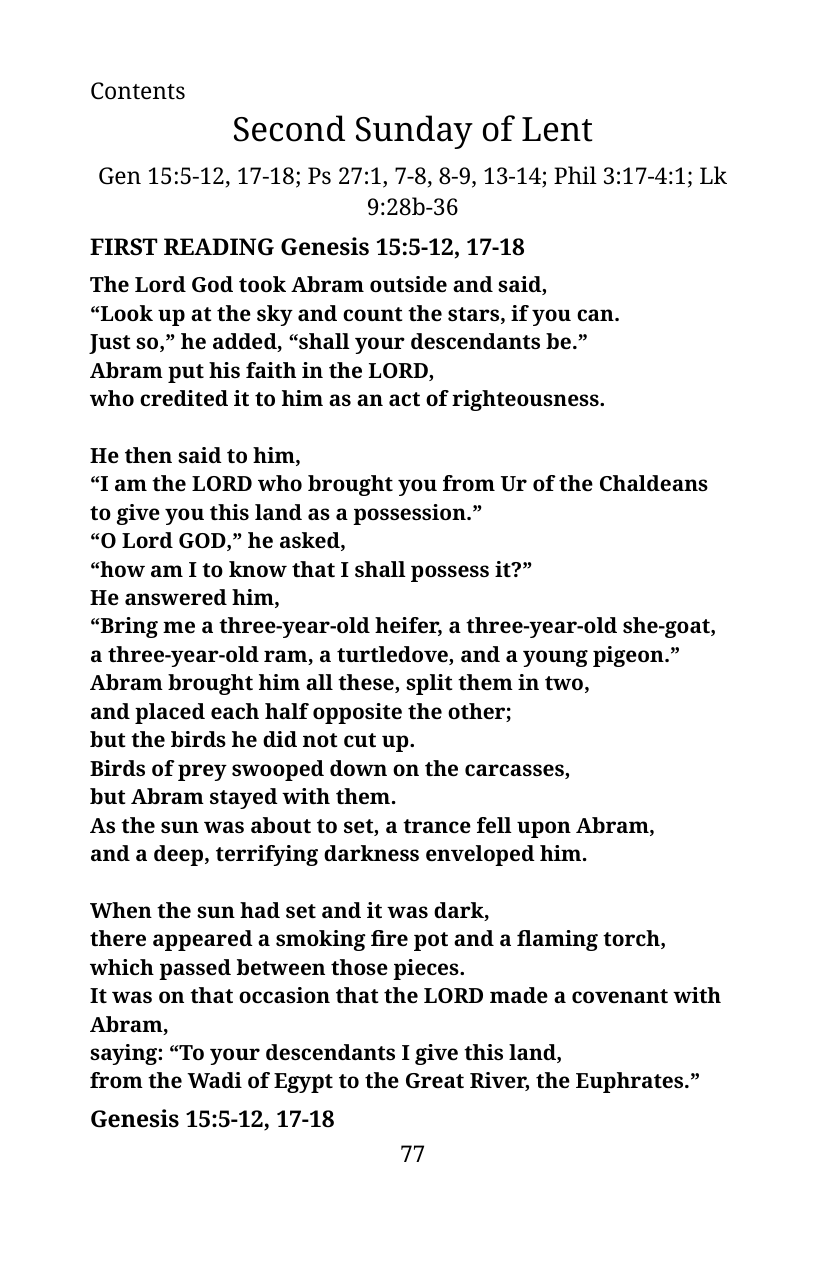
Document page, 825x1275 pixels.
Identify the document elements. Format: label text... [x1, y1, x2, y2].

text The Lord God took Abram outside and said, “Look up at the sky and count the stars, if you can. Just so,” he added, “shall your descendants be.” Abram put his faith in the LORD, who credited it to him as an act of righteousness. He then said to him, “I am the LORD who brought you from Ur of the Chaldeans to give you this land as a possession.” “O Lord GOD,” he asked, “how am I to know that I shall possess it?” He answered him, “Bring me a three-year-old heifer, a three-year-old she-goat, a three-year-old ram, a turtledove, and a young pigeon.” Abram brought him all these, split them in two, and placed each half opposite the other; but the birds he did not cut up. Birds of prey swooped down on the carcasses, but Abram stayed with them. As the sun was about to set, a trance fell upon Abram, and a deep, terrifying darkness enveloped him. When the sun had set and it was dark, there appeared a smoking fire pot and a flaming torch, which passed between those pieces. It was on that occasion that the LORD made a covenant with Abram, saying: “To your descendants I give this land, from the Wadi of Egypt to the Great River, the Euphrates.” [90, 270, 735, 1095]
text Second Sunday of Lent [90, 106, 735, 152]
text FIRST READING Genesis 15:5-12, 17-18 [90, 231, 735, 262]
text Gen 15:5-12, 17-18; Ps 27:1, 7-8, 8-9, 13-14; Phil 3:17-4:1; Lk 9:28b-36 [90, 160, 735, 222]
text Genesis 15:5-12, 17-18 [90, 1103, 735, 1135]
